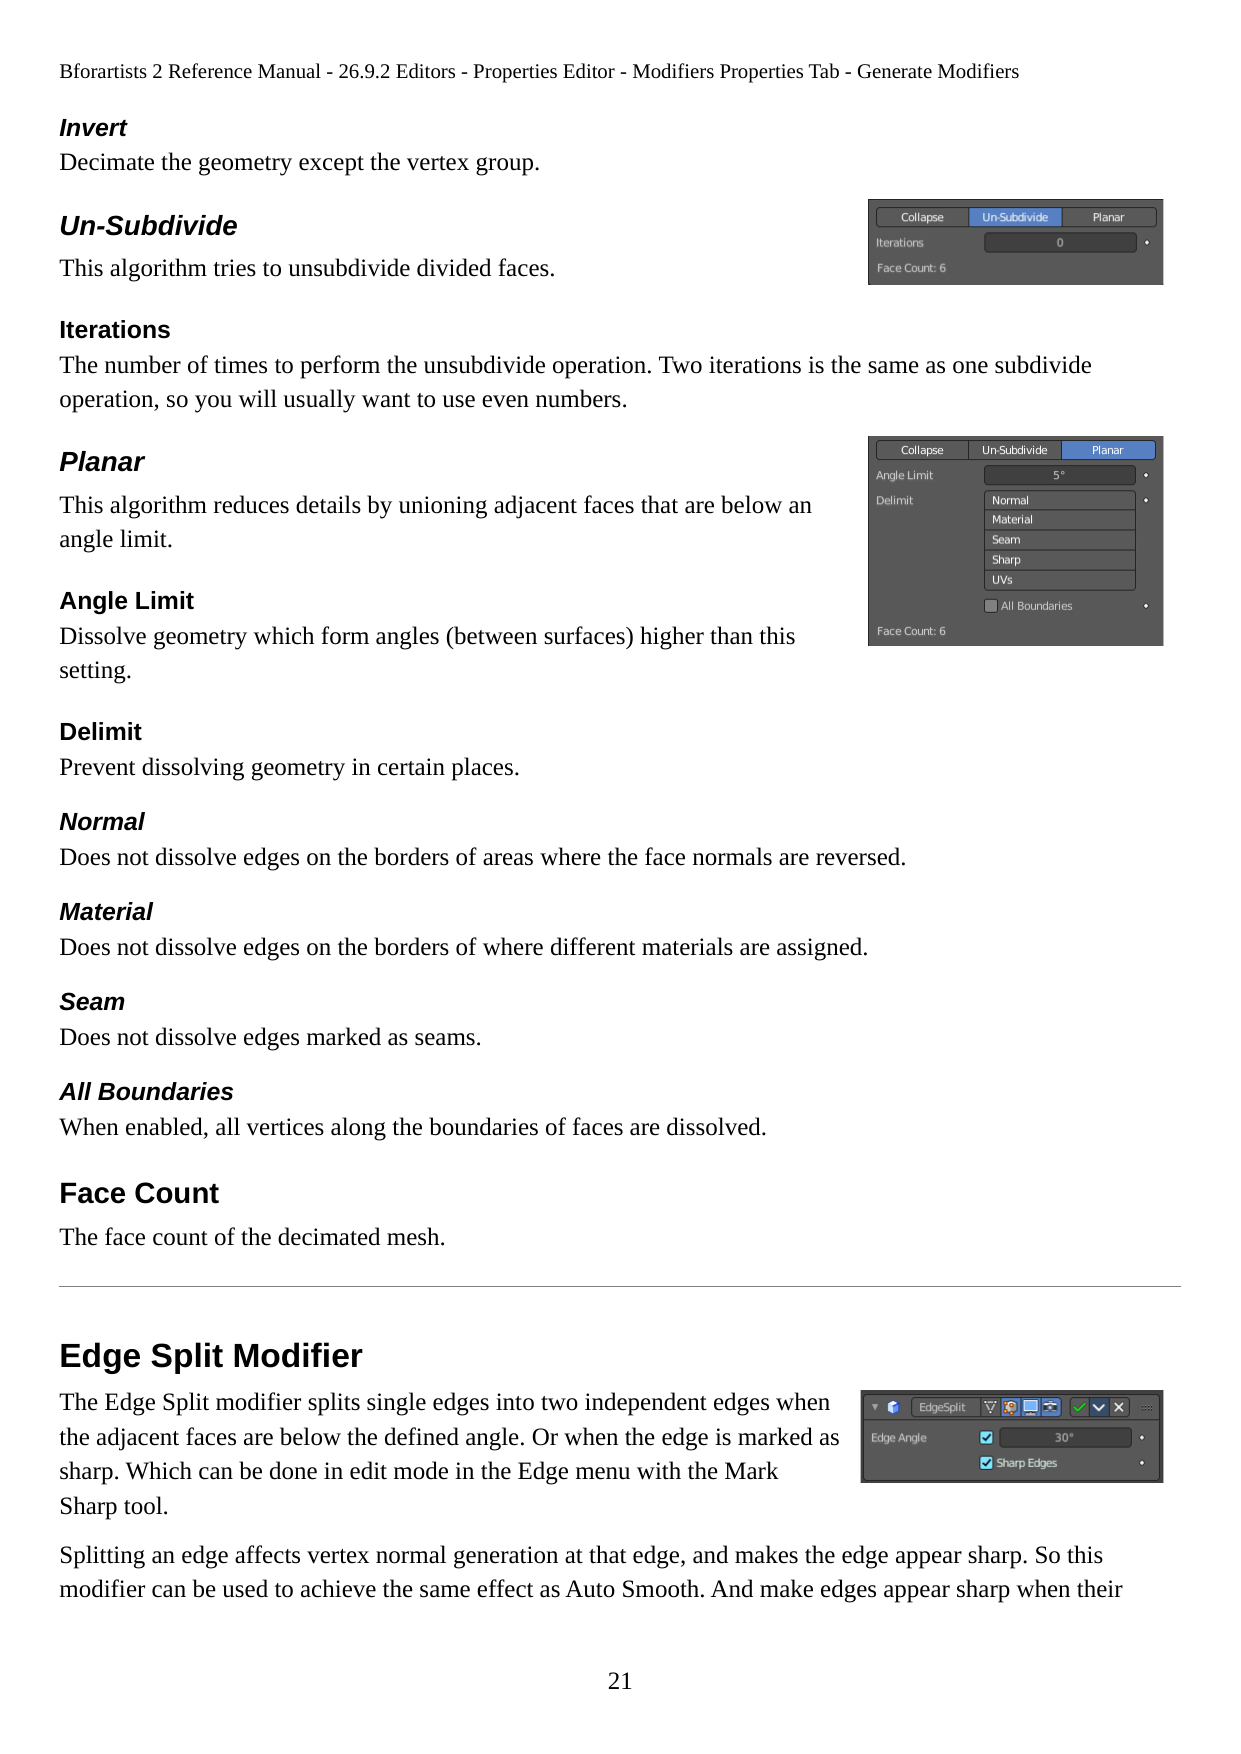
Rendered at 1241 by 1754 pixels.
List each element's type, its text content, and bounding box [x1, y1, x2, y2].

text When enabled, all vertices along the boundaries of faces are dissolved. [59, 1112, 1181, 1141]
subtitle [1164, 586, 1181, 615]
text Does not dissolve edges marked as seams. [59, 1022, 1181, 1051]
subtitle Planar [59, 446, 868, 478]
text This algorithm tries to unsubdivide divided faces. [59, 253, 868, 282]
picture [860, 1390, 1164, 1483]
text The number of times to perform the unsubdivide operation. Two iterations is the same as one subdivide operation, so you will usually want to use even numbers. [59, 350, 1181, 413]
subtitle Iterations [59, 315, 1181, 343]
subtitle Face Count [59, 1176, 1181, 1209]
subtitle Normal [59, 807, 1181, 836]
subtitle Seam [59, 987, 1181, 1016]
text Does not dissolve edges on the borders of where different materials are assigned. [59, 932, 1181, 961]
subtitle [1164, 209, 1181, 241]
text Decimate the geometry except the vertex group. [59, 147, 1181, 176]
subtitle Delimit [59, 717, 1181, 746]
subtitle Angle Limit [59, 586, 868, 615]
subtitle Un-Subdivide [59, 209, 868, 241]
text The Edge Split modifier splits single edges into two independent edges when the adjacent faces are below the defined angle. Or when the edge is marked as sharp. Which can be done in edit mode in the Edge menu with the Mark Sharp tool. [59, 1387, 1181, 1519]
text Splitting an edge affects vertex normal generation at that edge, and makes the edge appear sharp. So this modifier can be used to achieve the same effect as Auto Smooth. And make edges appear sharp when their [59, 1540, 1181, 1603]
subtitle [1164, 446, 1181, 478]
subtitle Material [59, 897, 1181, 926]
text The face count of the decimated mesh. [59, 1222, 1181, 1251]
text Dissolve geometry which form angles (between surfaces) higher than this setting. [59, 621, 1181, 684]
text This algorithm reduces details by unioning adjacent faces that are below an angle limit. [59, 490, 868, 553]
subtitle Invert [59, 113, 1181, 141]
text Prevent dissolving geometry in certain places. [59, 752, 1181, 781]
picture [868, 199, 1164, 285]
subtitle Edge Split Modifier [59, 1336, 1181, 1375]
subtitle All Boundaries [59, 1077, 1181, 1106]
picture [868, 436, 1164, 646]
text Does not dissolve edges on the borders of areas where the face normals are reversed. [59, 842, 1181, 871]
